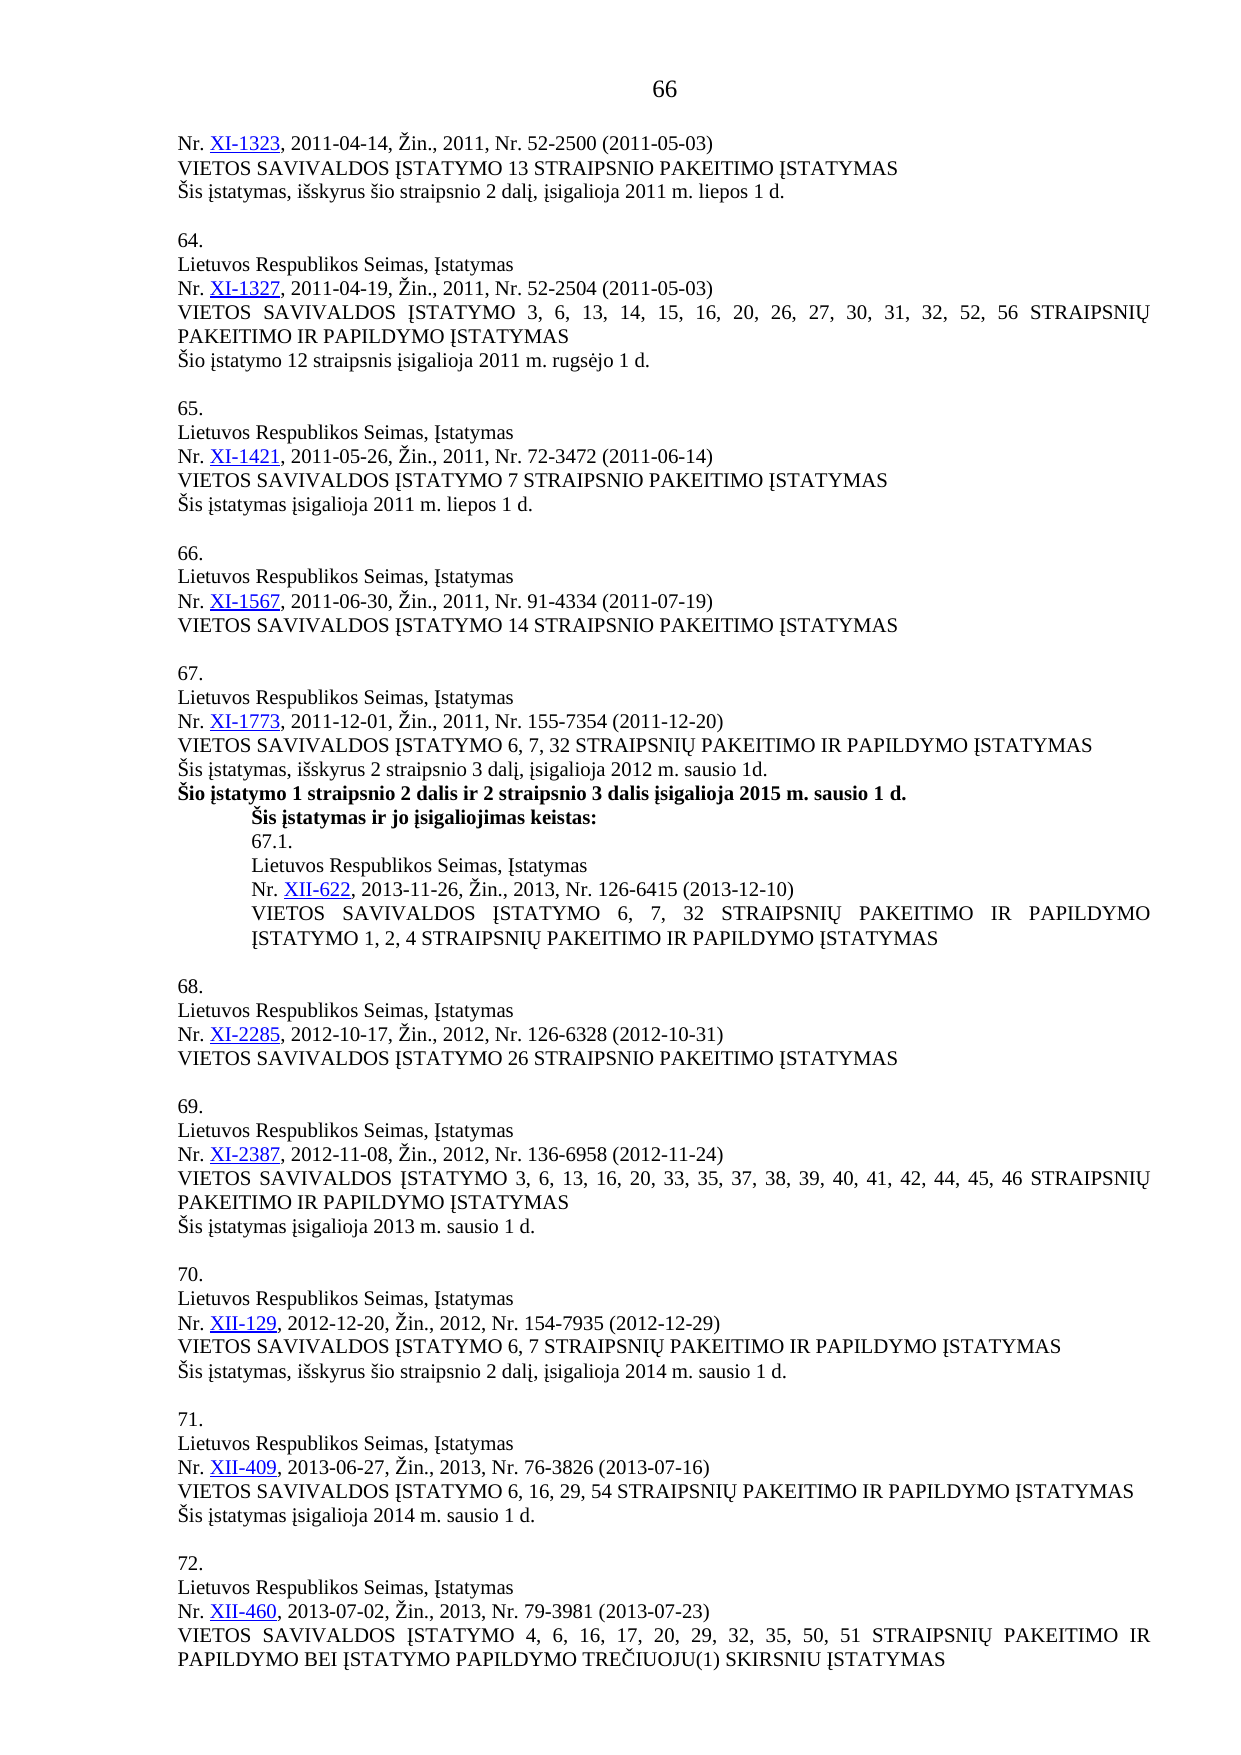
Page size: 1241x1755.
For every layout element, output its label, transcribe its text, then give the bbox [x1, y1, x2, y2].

text 70. [177, 1262, 1152, 1286]
text Nr. XI-2387, 2012-11-08, Žin., 2012, Nr. 136-6958 (2012-11-24) [177, 1142, 1152, 1166]
text Nr. XI-1323, 2011-04-14, Žin., 2011, Nr. 52-2500 (2011-05-03) [177, 131, 1152, 155]
text Lietuvos Respublikos Seimas, Įstatymas [177, 853, 1152, 877]
text Nr. XI-1421, 2011-05-26, Žin., 2011, Nr. 72-3472 (2011-06-14) [177, 444, 1152, 468]
text Nr. XII-409, 2013-06-27, Žin., 2013, Nr. 76-3826 (2013-07-16) [177, 1455, 1152, 1479]
text 69. [177, 1094, 1152, 1118]
text VIETOS SAVIVALDOS ĮSTATYMO 4, 6, 16, 17, 20, 29, 32, 35, 50, 51 STRAIPSNIŲ PAKEITIMO IR PAPILDYMO BEI ĮSTATYMO PAPILDYMO TREČIUOJU(1) SKIRSNIU ĮSTATYMAS [177, 1623, 1152, 1671]
text Lietuvos Respublikos Seimas, Įstatymas [177, 1286, 1152, 1310]
text Lietuvos Respublikos Seimas, Įstatymas [177, 252, 1152, 276]
text Lietuvos Respublikos Seimas, Įstatymas [177, 1118, 1152, 1142]
text 64. [177, 228, 1152, 252]
text 71. [177, 1407, 1152, 1431]
text VIETOS SAVIVALDOS ĮSTATYMO 26 STRAIPSNIO PAKEITIMO ĮSTATYMAS [177, 1046, 1152, 1070]
text Lietuvos Respublikos Seimas, Įstatymas [177, 998, 1152, 1022]
text Šis įstatymas įsigalioja 2011 m. liepos 1 d. [177, 492, 1152, 516]
text Lietuvos Respublikos Seimas, Įstatymas [177, 1575, 1152, 1599]
text VIETOS SAVIVALDOS ĮSTATYMO 6, 7, 32 STRAIPSNIŲ PAKEITIMO IR PAPILDYMO ĮSTATYMO 1, 2, 4 STRAIPSNIŲ PAKEITIMO IR PAPILDYMO ĮSTATYMAS [251, 901, 1152, 949]
text Nr. XI-1773, 2011-12-01, Žin., 2011, Nr. 155-7354 (2011-12-20) [177, 709, 1152, 733]
text Lietuvos Respublikos Seimas, Įstatymas [177, 1431, 1152, 1455]
text 67.1. [177, 829, 1152, 853]
text VIETOS SAVIVALDOS ĮSTATYMO 7 STRAIPSNIO PAKEITIMO ĮSTATYMAS [177, 468, 1152, 492]
text Šis įstatymas ir jo įsigaliojimas keistas: [177, 805, 1152, 829]
text Nr. XII-460, 2013-07-02, Žin., 2013, Nr. 79-3981 (2013-07-23) [177, 1599, 1152, 1623]
text VIETOS SAVIVALDOS ĮSTATYMO 13 STRAIPSNIO PAKEITIMO ĮSTATYMAS [177, 155, 1152, 179]
text 65. [177, 396, 1152, 420]
text Šis įstatymas, išskyrus šio straipsnio 2 dalį, įsigalioja 2014 m. sausio 1 d. [177, 1358, 1152, 1383]
text Lietuvos Respublikos Seimas, Įstatymas [177, 685, 1152, 709]
text Nr. XI-1567, 2011-06-30, Žin., 2011, Nr. 91-4334 (2011-07-19) [177, 588, 1152, 613]
text Nr. XI-2285, 2012-10-17, Žin., 2012, Nr. 126-6328 (2012-10-31) [177, 1022, 1152, 1046]
text VIETOS SAVIVALDOS ĮSTATYMO 6, 16, 29, 54 STRAIPSNIŲ PAKEITIMO IR PAPILDYMO ĮSTATYMAS [177, 1479, 1152, 1503]
text 67. [177, 661, 1152, 685]
text VIETOS SAVIVALDOS ĮSTATYMO 6, 7 STRAIPSNIŲ PAKEITIMO IR PAPILDYMO ĮSTATYMAS [177, 1334, 1152, 1358]
text VIETOS SAVIVALDOS ĮSTATYMO 3, 6, 13, 14, 15, 16, 20, 26, 27, 30, 31, 32, 52, 56 STRAIPSNIŲ PAKEITIMO IR PAPILDYMO ĮSTATYMAS [177, 300, 1152, 348]
text Lietuvos Respublikos Seimas, Įstatymas [177, 420, 1152, 444]
text VIETOS SAVIVALDOS ĮSTATYMO 3, 6, 13, 16, 20, 33, 35, 37, 38, 39, 40, 41, 42, 44, 45, 46 STRAIPSNIŲ PAKEITIMO IR PAPILDYMO ĮSTATYMAS [177, 1166, 1152, 1214]
text Nr. XII-622, 2013-11-26, Žin., 2013, Nr. 126-6415 (2013-12-10) [177, 877, 1152, 901]
text 66. [177, 540, 1152, 564]
text 72. [177, 1551, 1152, 1575]
text Šis įstatymas, išskyrus šio straipsnio 2 dalį, įsigalioja 2011 m. liepos 1 d. [177, 179, 1152, 203]
text Šis įstatymas įsigalioja 2013 m. sausio 1 d. [177, 1214, 1152, 1238]
text Šio įstatymo 12 straipsnis įsigalioja 2011 m. rugsėjo 1 d. [177, 348, 1152, 372]
text VIETOS SAVIVALDOS ĮSTATYMO 14 STRAIPSNIO PAKEITIMO ĮSTATYMAS [177, 613, 1152, 637]
text Lietuvos Respublikos Seimas, Įstatymas [177, 564, 1152, 588]
text Nr. XII-129, 2012-12-20, Žin., 2012, Nr. 154-7935 (2012-12-29) [177, 1310, 1152, 1334]
text Šio įstatymo 1 straipsnio 2 dalis ir 2 straipsnio 3 dalis įsigalioja 2015 m. sausio 1 d. [177, 781, 1152, 805]
text VIETOS SAVIVALDOS ĮSTATYMO 6, 7, 32 STRAIPSNIŲ PAKEITIMO IR PAPILDYMO ĮSTATYMAS [177, 733, 1152, 757]
text Šis įstatymas, išskyrus 2 straipsnio 3 dalį, įsigalioja 2012 m. sausio 1d. [177, 757, 1152, 781]
text 68. [177, 973, 1152, 998]
text Nr. XI-1327, 2011-04-19, Žin., 2011, Nr. 52-2504 (2011-05-03) [177, 276, 1152, 300]
text Šis įstatymas įsigalioja 2014 m. sausio 1 d. [177, 1503, 1152, 1527]
